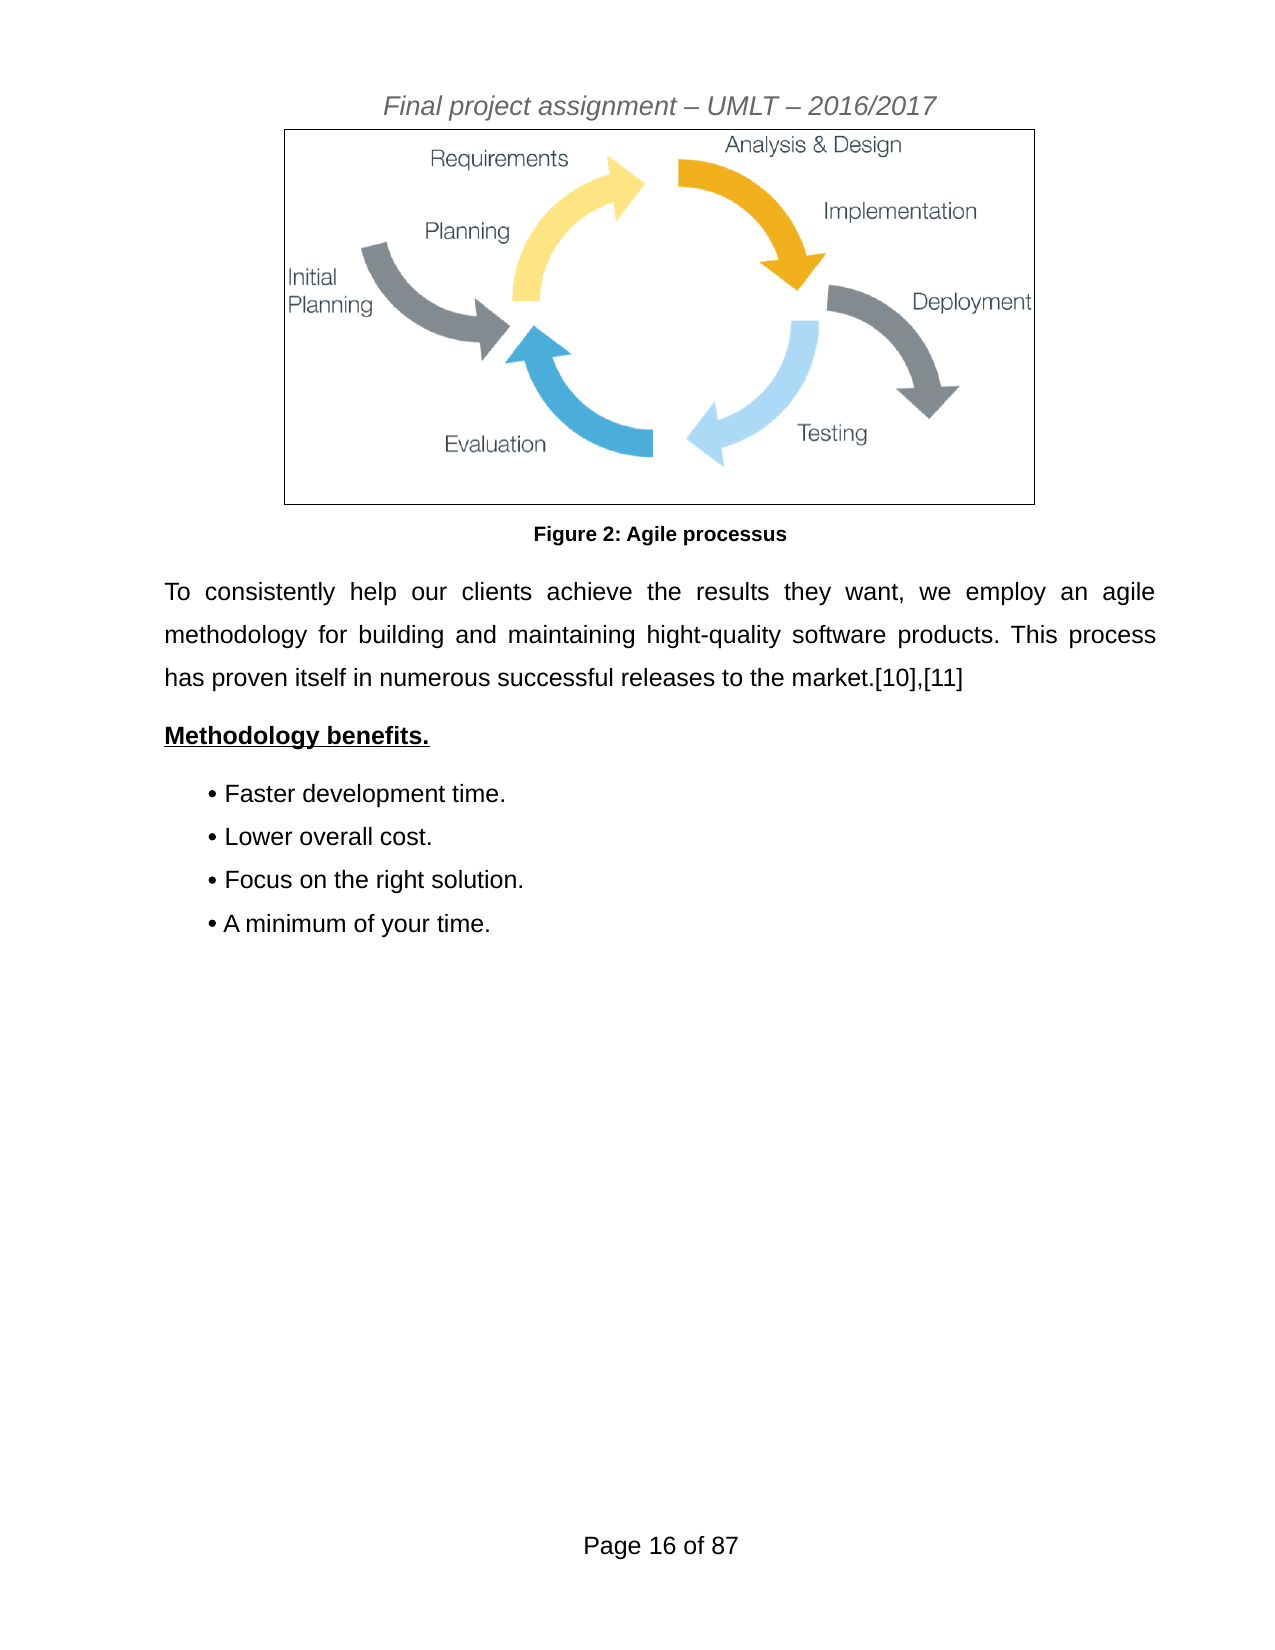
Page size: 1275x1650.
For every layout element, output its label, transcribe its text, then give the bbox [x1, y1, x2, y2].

list Focus on the right solution. [208, 865, 1158, 894]
text Figure 2: Agile processus [164, 501, 1158, 547]
list Lower overall cost. [208, 822, 1158, 851]
text Methodology benefits. [164, 721, 1158, 749]
picture [287, 132, 1032, 501]
list Faster development time. [208, 779, 1158, 808]
text To consistently help our clients achieve the results they want, we employ an agile methodology for building and maintaining hight-quality software products. This process has proven itself in numerous successful releases to the market.[10],[11] [164, 576, 1158, 691]
text [285, 130, 1034, 504]
list A minimum of your time. [208, 909, 1158, 937]
